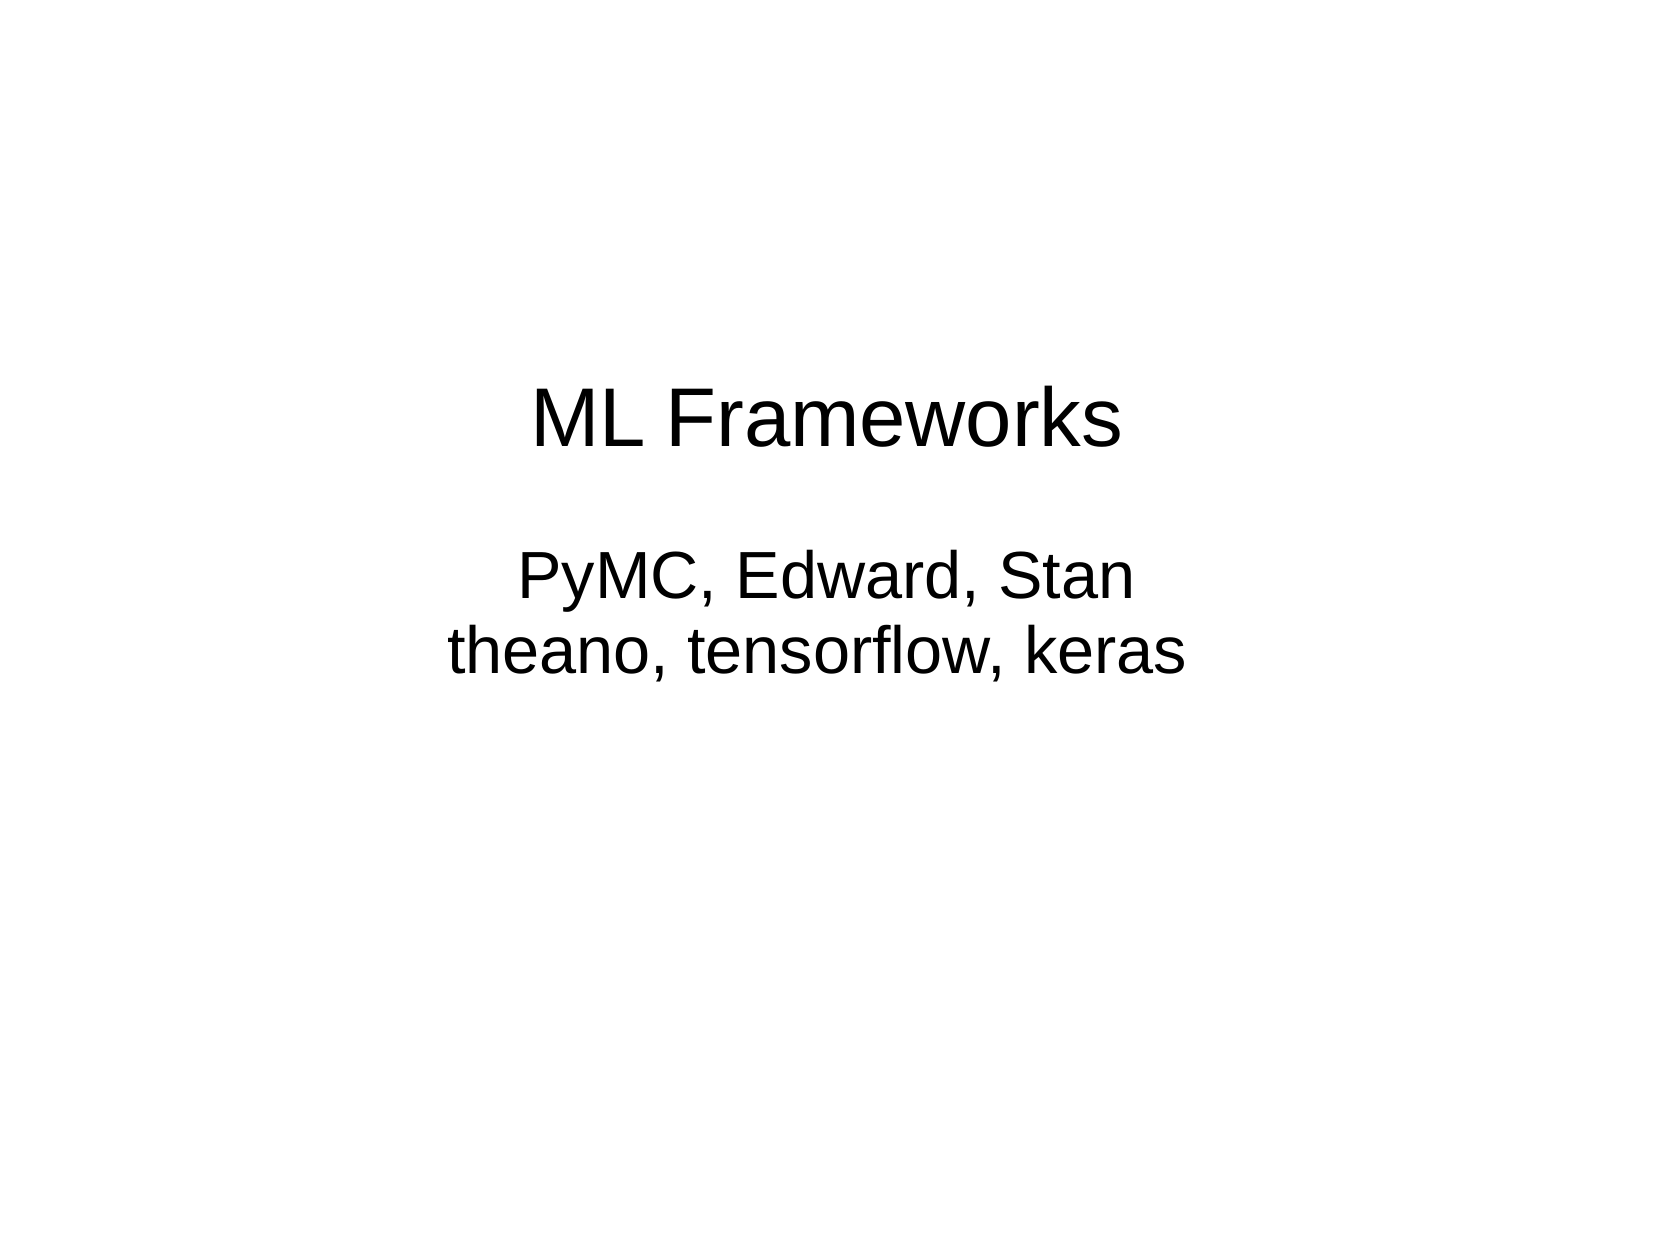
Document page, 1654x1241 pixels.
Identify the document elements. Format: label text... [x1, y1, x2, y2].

subtitle ML Frameworks PyMC, Edward, Stan theano, tensorflow, keras [82, 49, 1571, 1010]
